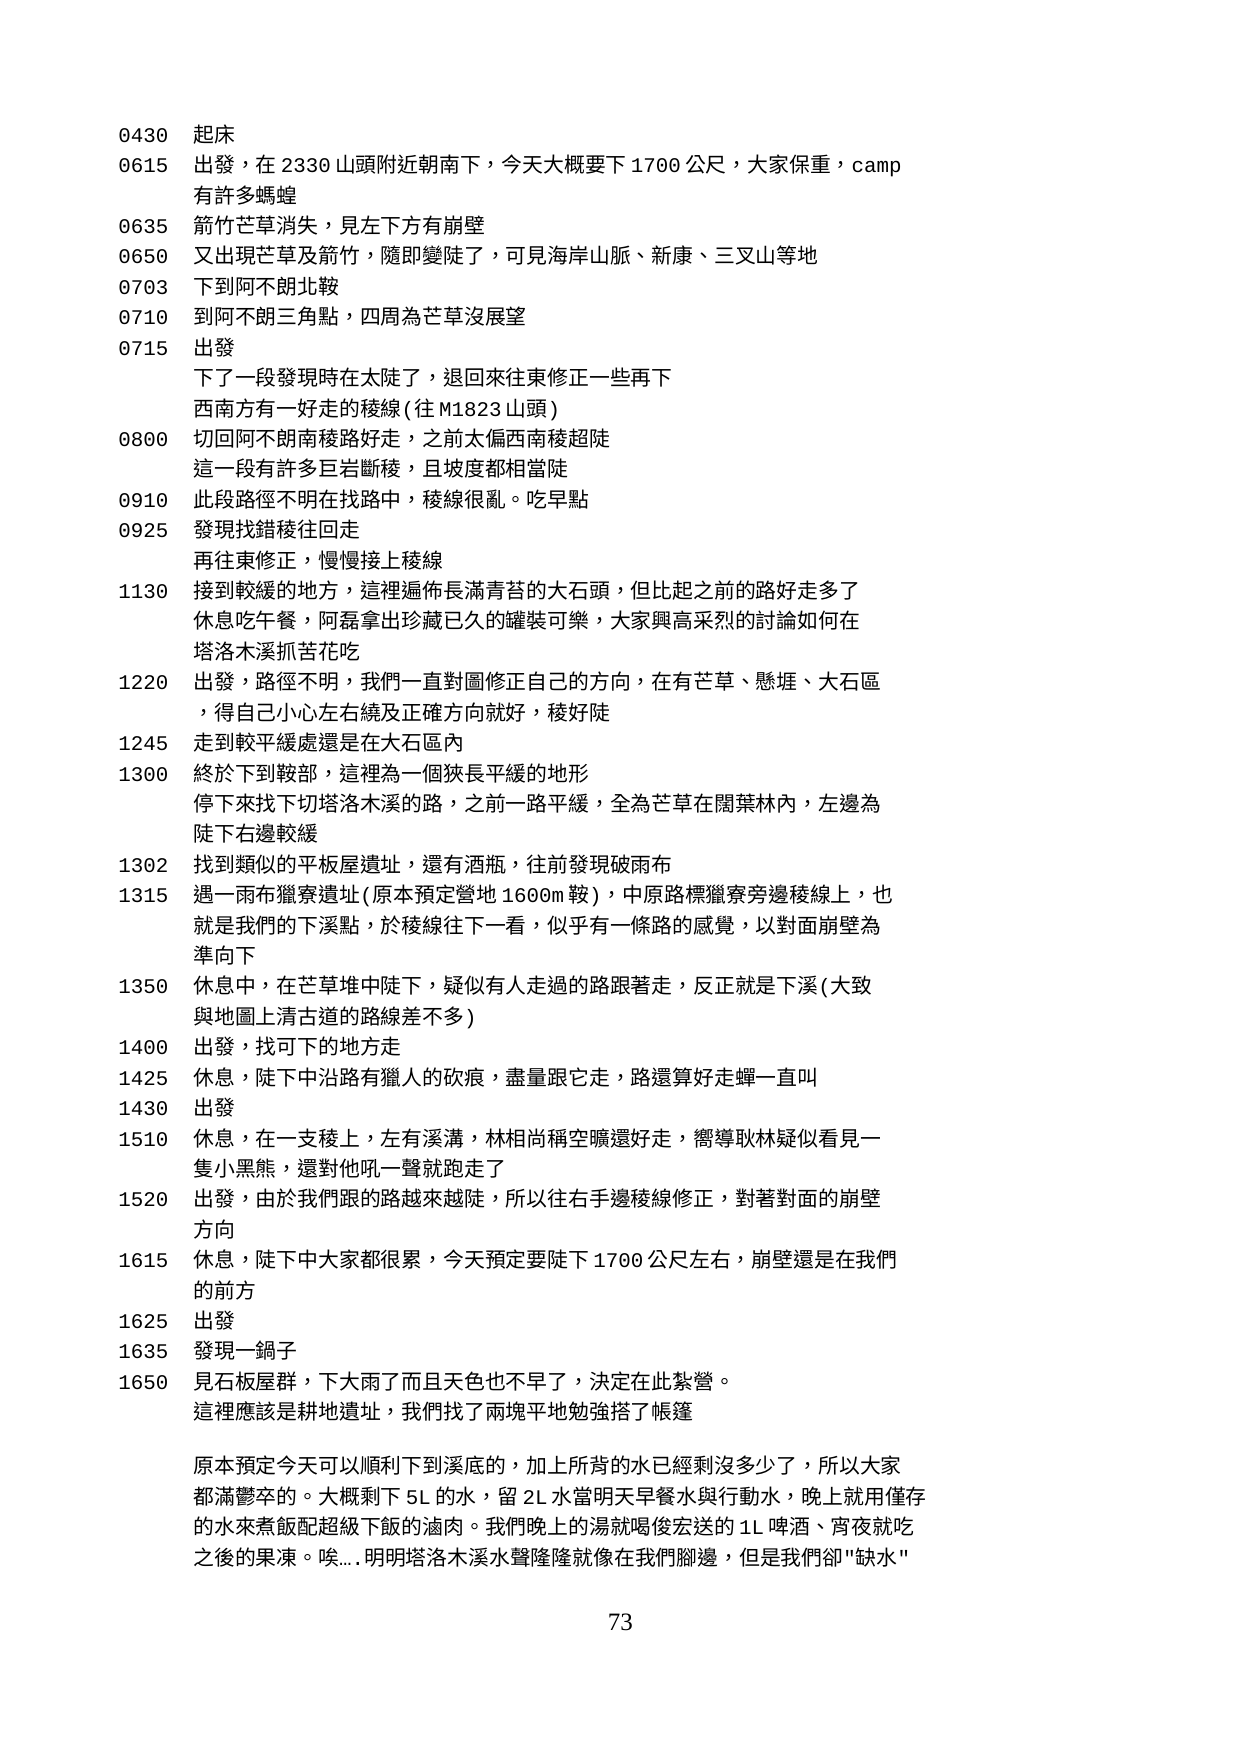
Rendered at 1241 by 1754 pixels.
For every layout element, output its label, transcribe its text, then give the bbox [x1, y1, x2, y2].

text 1510 休息，在一支稜上，左有溪溝，林相尚稱空曠還好走，嚮導耿林疑似看見一 [118, 1122, 1122, 1152]
text 的水來煮飯配超級下飯的滷肉。我們晚上的湯就喝俊宏送的1L啤酒、宵夜就吃 [118, 1511, 1122, 1541]
text 就是我們的下溪點，於稜線往下一看，似乎有一條路的感覺，以對面崩壁為 [118, 909, 1122, 939]
text 1635 發現一鍋子 [118, 1335, 1122, 1365]
text 1130 接到較緩的地方，這裡遍佈長滿青苔的大石頭，但比起之前的路好走多了 [118, 574, 1122, 605]
text 與地圖上清古道的路線差不多) [118, 1000, 1122, 1031]
text 1220 出發，路徑不明，我們一直對圖修正自己的方向，在有芒草、懸堐、大石區 [118, 666, 1122, 696]
text 之後的果凍。唉….明明塔洛木溪水聲隆隆就像在我們腳邊，但是我們卻"缺水" [118, 1541, 1122, 1571]
text 這裡應該是耕地遺址，我們找了兩塊平地勉強搭了帳篷 [118, 1396, 1122, 1426]
text 0910 此段路徑不明在找路中，稜線很亂。吃早點 [118, 483, 1122, 513]
text 1245 走到較平緩處還是在大石區內 [118, 726, 1122, 757]
text 1615 休息，陡下中大家都很累，今天預定要陡下1700公尺左右，崩壁還是在我們 [118, 1243, 1122, 1274]
text 0650 又出現芒草及箭竹，隨即變陡了，可見海岸山脈、新康、三叉山等地 [118, 240, 1122, 270]
text 0430 起床 [118, 118, 1122, 148]
text 0635 箭竹芒草消失，見左下方有崩壁 [118, 209, 1122, 240]
text 這一段有許多巨岩斷稜，且坡度都相當陡 [118, 453, 1122, 483]
text 1302 找到類似的平板屋遺址，還有酒瓶，往前發現破雨布 [118, 848, 1122, 878]
text 陡下右邊較緩 [118, 818, 1122, 848]
text 的前方 [118, 1274, 1122, 1304]
text 原本預定今天可以順利下到溪底的，加上所背的水已經剩沒多少了，所以大家 [118, 1450, 1122, 1480]
text 1300 終於下到鞍部，這裡為一個狹長平緩的地形 [118, 757, 1122, 787]
text 0615 出發，在2330山頭附近朝南下，今天大概要下1700公尺，大家保重，camp [118, 148, 1122, 179]
text 1400 出發，找可下的地方走 [118, 1031, 1122, 1061]
text 0800 切回阿不朗南稜路好走，之前太偏西南稜超陡 [118, 422, 1122, 453]
text 0715 出發 [118, 331, 1122, 361]
text 1650 見石板屋群，下大雨了而且天色也不早了，決定在此紮營。 [118, 1365, 1122, 1396]
text 0925 發現找錯稜往回走 [118, 513, 1122, 544]
text 方向 [118, 1213, 1122, 1243]
text 停下來找下切塔洛木溪的路，之前一路平緩，全為芒草在闊葉林內，左邊為 [118, 787, 1122, 818]
text 準向下 [118, 939, 1122, 970]
text 1625 出發 [118, 1304, 1122, 1335]
text 0703 下到阿不朗北鞍 [118, 270, 1122, 301]
text 西南方有一好走的稜線(往M1823山頭) [118, 392, 1122, 422]
text 有許多螞蝗 [118, 179, 1122, 209]
text 隻小黑熊，還對他吼一聲就跑走了 [118, 1152, 1122, 1183]
text 1425 休息，陡下中沿路有獵人的砍痕，盡量跟它走，路還算好走蟬一直叫 [118, 1061, 1122, 1091]
text 下了一段發現時在太陡了，退回來往東修正一些再下 [118, 361, 1122, 392]
text 1430 出發 [118, 1091, 1122, 1122]
text 1350 休息中，在芒草堆中陡下，疑似有人走過的路跟著走，反正就是下溪(大致 [118, 970, 1122, 1000]
text 塔洛木溪抓苦花吃 [118, 635, 1122, 666]
text 休息吃午餐，阿磊拿出珍藏已久的罐裝可樂，大家興高采烈的討論如何在 [118, 605, 1122, 635]
text 0710 到阿不朗三角點，四周為芒草沒展望 [118, 301, 1122, 331]
text 都滿鬱卒的。大概剩下5L的水，留2L水當明天早餐水與行動水，晚上就用僅存 [118, 1480, 1122, 1511]
text 1315 遇一雨布獵寮遺址(原本預定營地1600m鞍)，中原路標獵寮旁邊稜線上，也 [118, 878, 1122, 909]
text ，得自己小心左右繞及正確方向就好，稜好陡 [118, 696, 1122, 726]
text 1520 出發，由於我們跟的路越來越陡，所以往右手邊稜線修正，對著對面的崩壁 [118, 1183, 1122, 1213]
text 再往東修正，慢慢接上稜線 [118, 544, 1122, 574]
